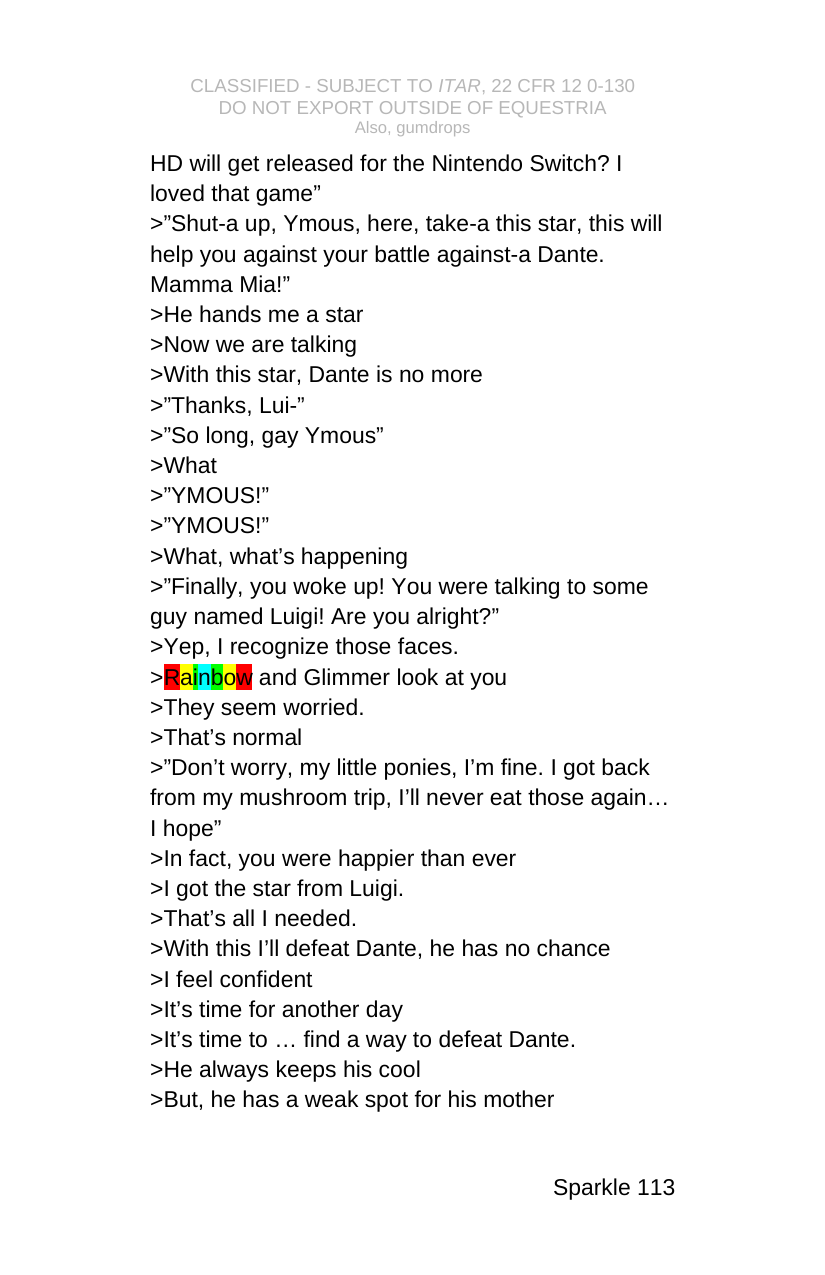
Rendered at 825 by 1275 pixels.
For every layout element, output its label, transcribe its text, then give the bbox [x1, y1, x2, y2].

text >With this star, Dante is no more [150, 361, 675, 388]
text >Now we are talking [150, 331, 675, 358]
text >That’s all I needed. [150, 905, 675, 932]
text >What [150, 452, 675, 478]
text >In fact, you were happier than ever [150, 845, 675, 871]
text >I feel confident [150, 966, 675, 992]
text >He hands me a star [150, 301, 675, 327]
text >”YMOUS!” [150, 482, 675, 509]
text >I got the star from Luigi. [150, 875, 675, 901]
text >That’s normal [150, 724, 675, 750]
text >What, what’s happening [150, 543, 675, 569]
text >”Don’t worry, my little ponies, I’m fine. I got back from my mushroom trip, I’ll never eat those again… I hope” [150, 754, 675, 841]
text >With this I’ll defeat Dante, he has no chance [150, 935, 675, 962]
text >”YMOUS!” [150, 512, 675, 539]
text >”Shut-a up, Ymous, here, take-a this star, this will help you against your battle against-a Dante. Mamma Mia!” [150, 210, 675, 297]
text >They seem worried. [150, 694, 675, 720]
text >Yep, I recognize those faces. [150, 633, 675, 660]
text >It’s time to … find a way to defeat Dante. [150, 1026, 675, 1052]
text >But, he has a weak spot for his mother [150, 1086, 675, 1113]
text >It’s time for another day [150, 996, 675, 1022]
text >Rainbow and Glimmer look at you [150, 663, 675, 690]
text >He always keeps his cool [150, 1056, 675, 1083]
text >”So long, gay Ymous” [150, 422, 675, 448]
text >”Thanks, Lui-” [150, 392, 675, 418]
text >”Finally, you woke up! You were talking to some guy named Luigi! Are you alright?” [150, 573, 675, 629]
text HD will get released for the Nintendo Switch? I loved that game” [150, 150, 675, 207]
